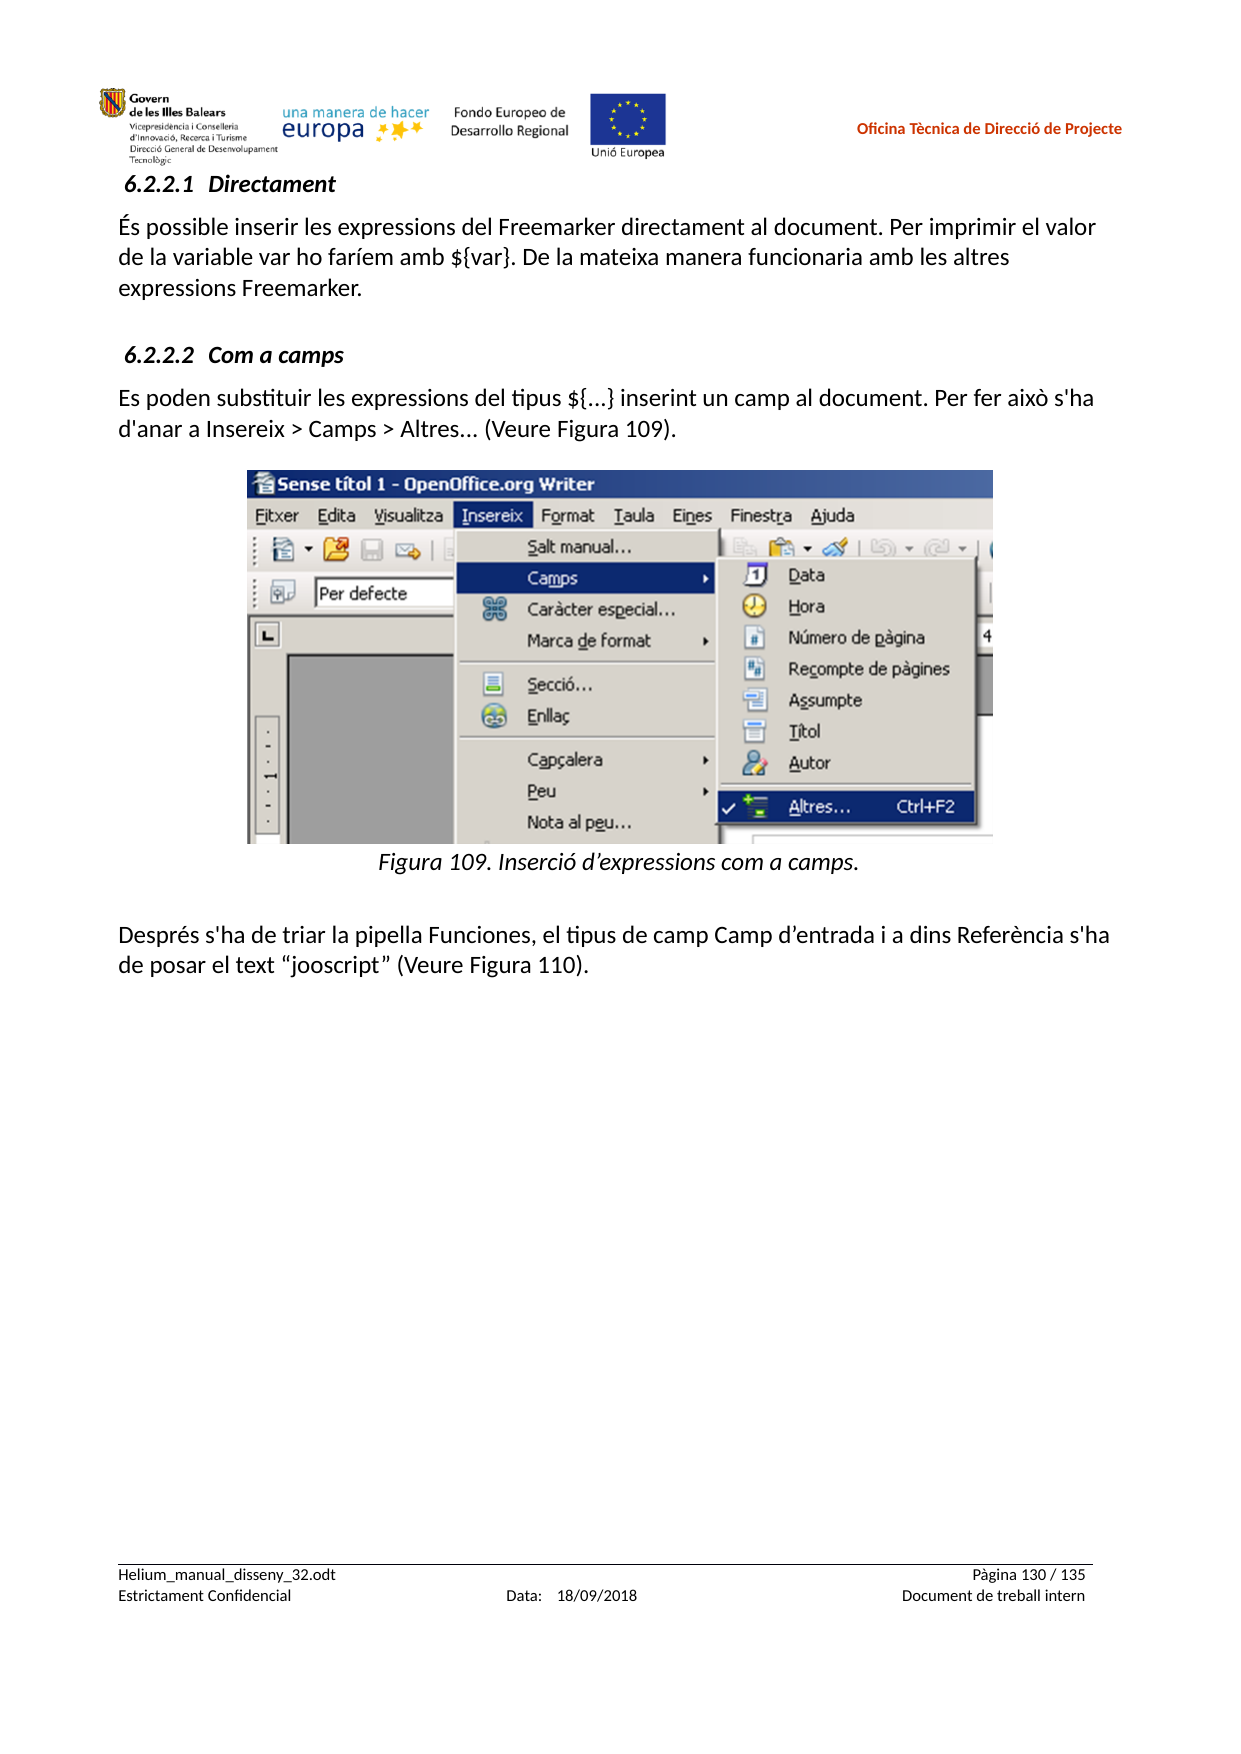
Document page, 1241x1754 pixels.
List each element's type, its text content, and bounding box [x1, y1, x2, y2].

text És possible inserir les expressions del Freemarker directament al document. Per imprimir el valor de la variable var ho faríem amb ${var}. De la mateixa manera funcionaria amb les altres expressions Freemarker. [118, 211, 1122, 302]
text Es poden substituir les expressions del tipus ${...} inserint un camp al document. Per fer això s'ha d'anar a Insereix > Camps > Altres... (Veure Figura 109). [118, 383, 1122, 444]
picture [245, 468, 995, 846]
subtitle Directament [118, 168, 1122, 198]
text Després s'ha de triar la pipella Funciones, el tipus de camp Camp d’entrada i a dins Referència s'ha de posar el text “jooscript” (Veure Figura 110). [118, 919, 1122, 980]
picture [99, 87, 668, 166]
text Figura 109. Inserció d’expressions com a camps. [246, 846, 995, 876]
subtitle Com a camps [118, 340, 1122, 370]
